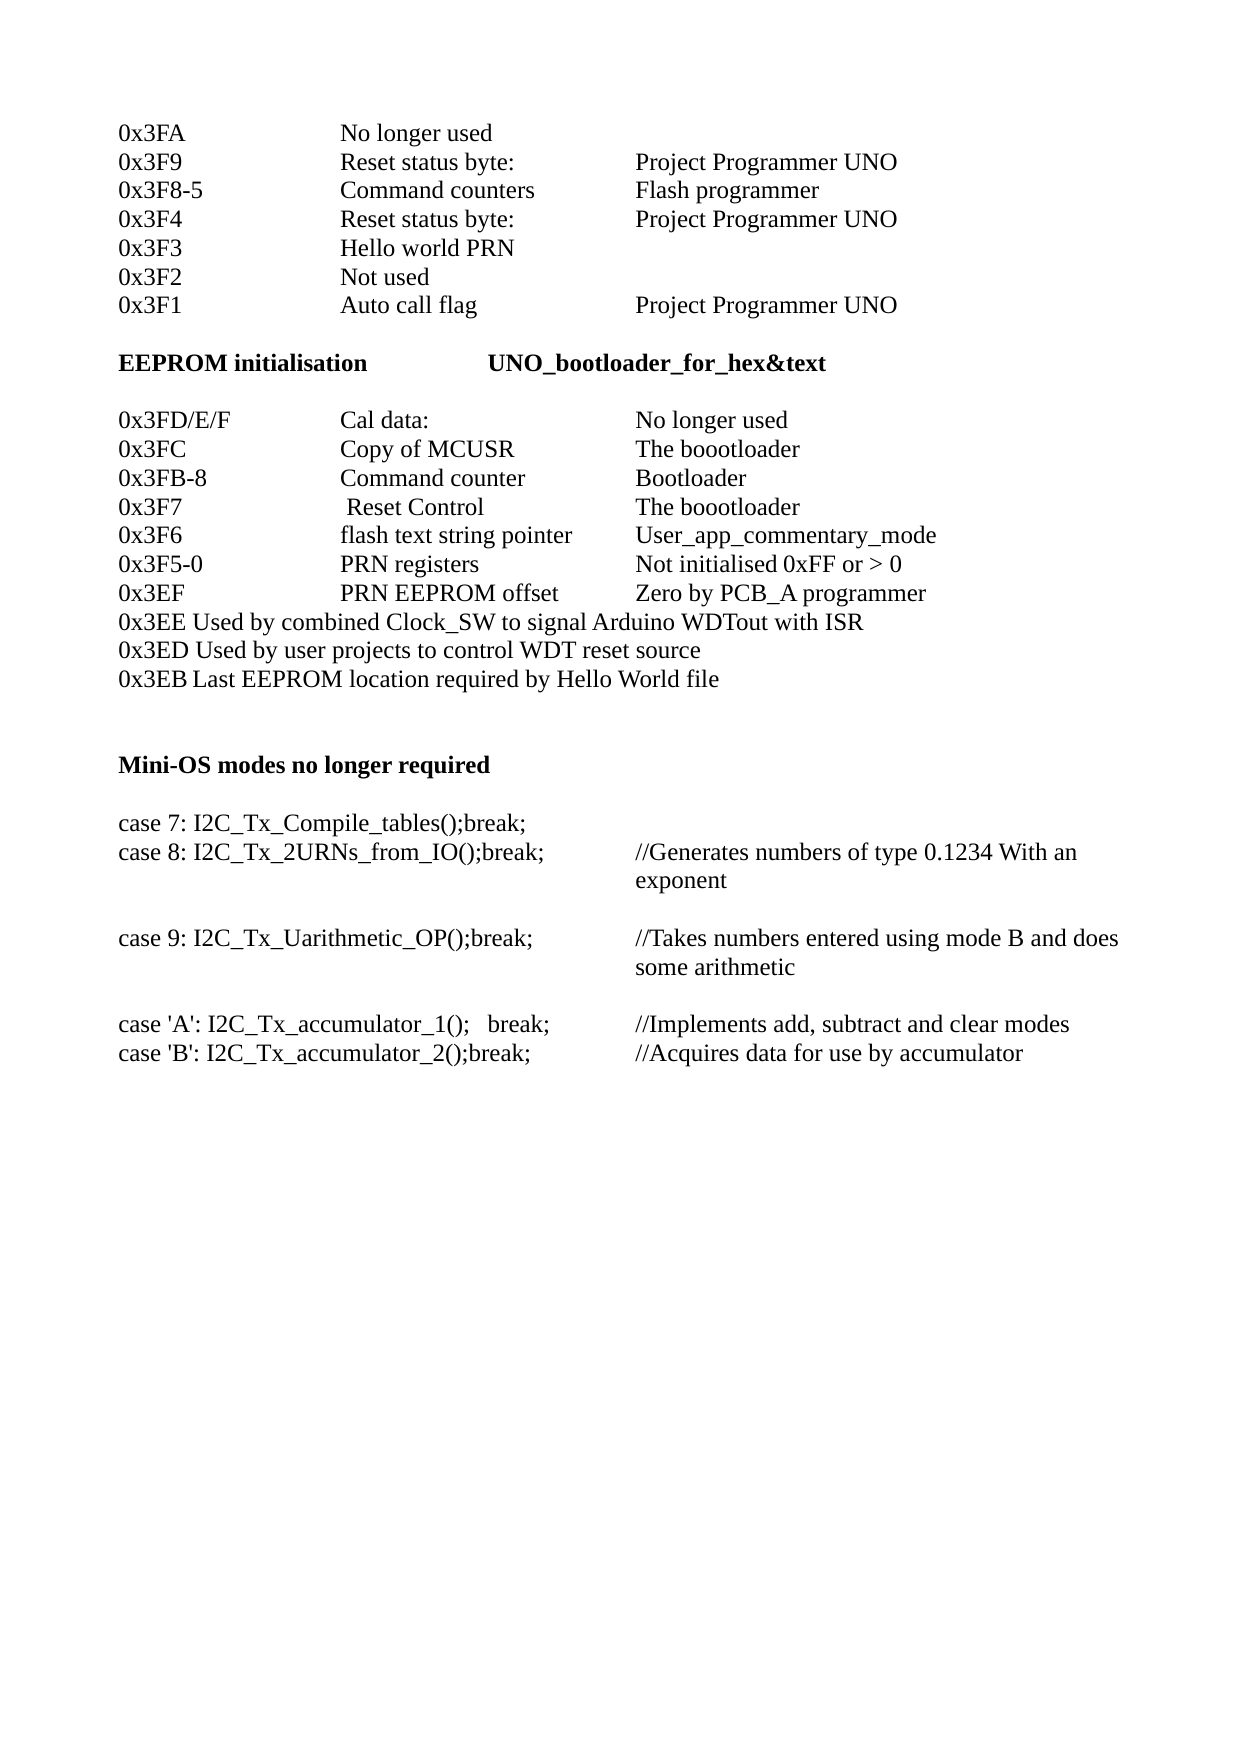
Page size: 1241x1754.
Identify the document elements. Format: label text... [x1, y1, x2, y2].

text 0x3EB Last EEPROM location required by Hello World file [118, 664, 1122, 693]
text 0x3F3 Hello world PRN [118, 233, 1122, 262]
text 0x3ED Used by user projects to control WDT reset source [118, 636, 1122, 664]
text case 'B': I2C_Tx_accumulator_2();break; //Acquires data for use by accumulator [118, 1038, 1122, 1096]
text case 9: I2C_Tx_Uarithmetic_OP();break; //Takes numbers entered using mode B and does some arithmetic [118, 923, 1122, 981]
text 0x3F9 Reset status byte: Project Programmer UNO [118, 147, 1122, 176]
text EEPROM initialisation UNO_bootloader_for_hex&text [118, 348, 1122, 377]
text 0x3F7 Reset Control The boootloader [118, 492, 1122, 521]
text 0x3FB-8 Command counter Bootloader [118, 463, 1122, 492]
text 0x3FA No longer used [118, 118, 1122, 147]
text case 'A': I2C_Tx_accumulator_1(); break; //Implements add, subtract and clear modes [118, 1009, 1122, 1038]
text 0x3F8-5 Command counters Flash programmer [118, 176, 1122, 204]
text 0x3F4 Reset status byte: Project Programmer UNO [118, 204, 1122, 233]
text 0x3F6 flash text string pointer User_app_commentary_mode [118, 521, 1122, 549]
text 0x3F2 Not used [118, 262, 1122, 291]
text 0x3F1 Auto call flag Project Programmer UNO [118, 291, 1122, 319]
text 0x3EF PRN EEPROM offset Zero by PCB_A programmer [118, 578, 1122, 607]
text case 8: I2C_Tx_2URNs_from_IO();break; //Generates numbers of type 0.1234 With an exponent [118, 837, 1122, 923]
text case 7: I2C_Tx_Compile_tables();break; [118, 808, 1122, 837]
text 0x3FC Copy of MCUSR The boootloader [118, 434, 1122, 463]
text Mini-OS modes no longer required [118, 751, 1122, 779]
text 0x3EE Used by combined Clock_SW to signal Arduino WDTout with ISR [118, 607, 1122, 636]
text 0x3F5-0 PRN registers Not initialised 0xFF or > 0 [118, 549, 1122, 578]
text 0x3FD/E/F Cal data: No longer used [118, 406, 1122, 434]
